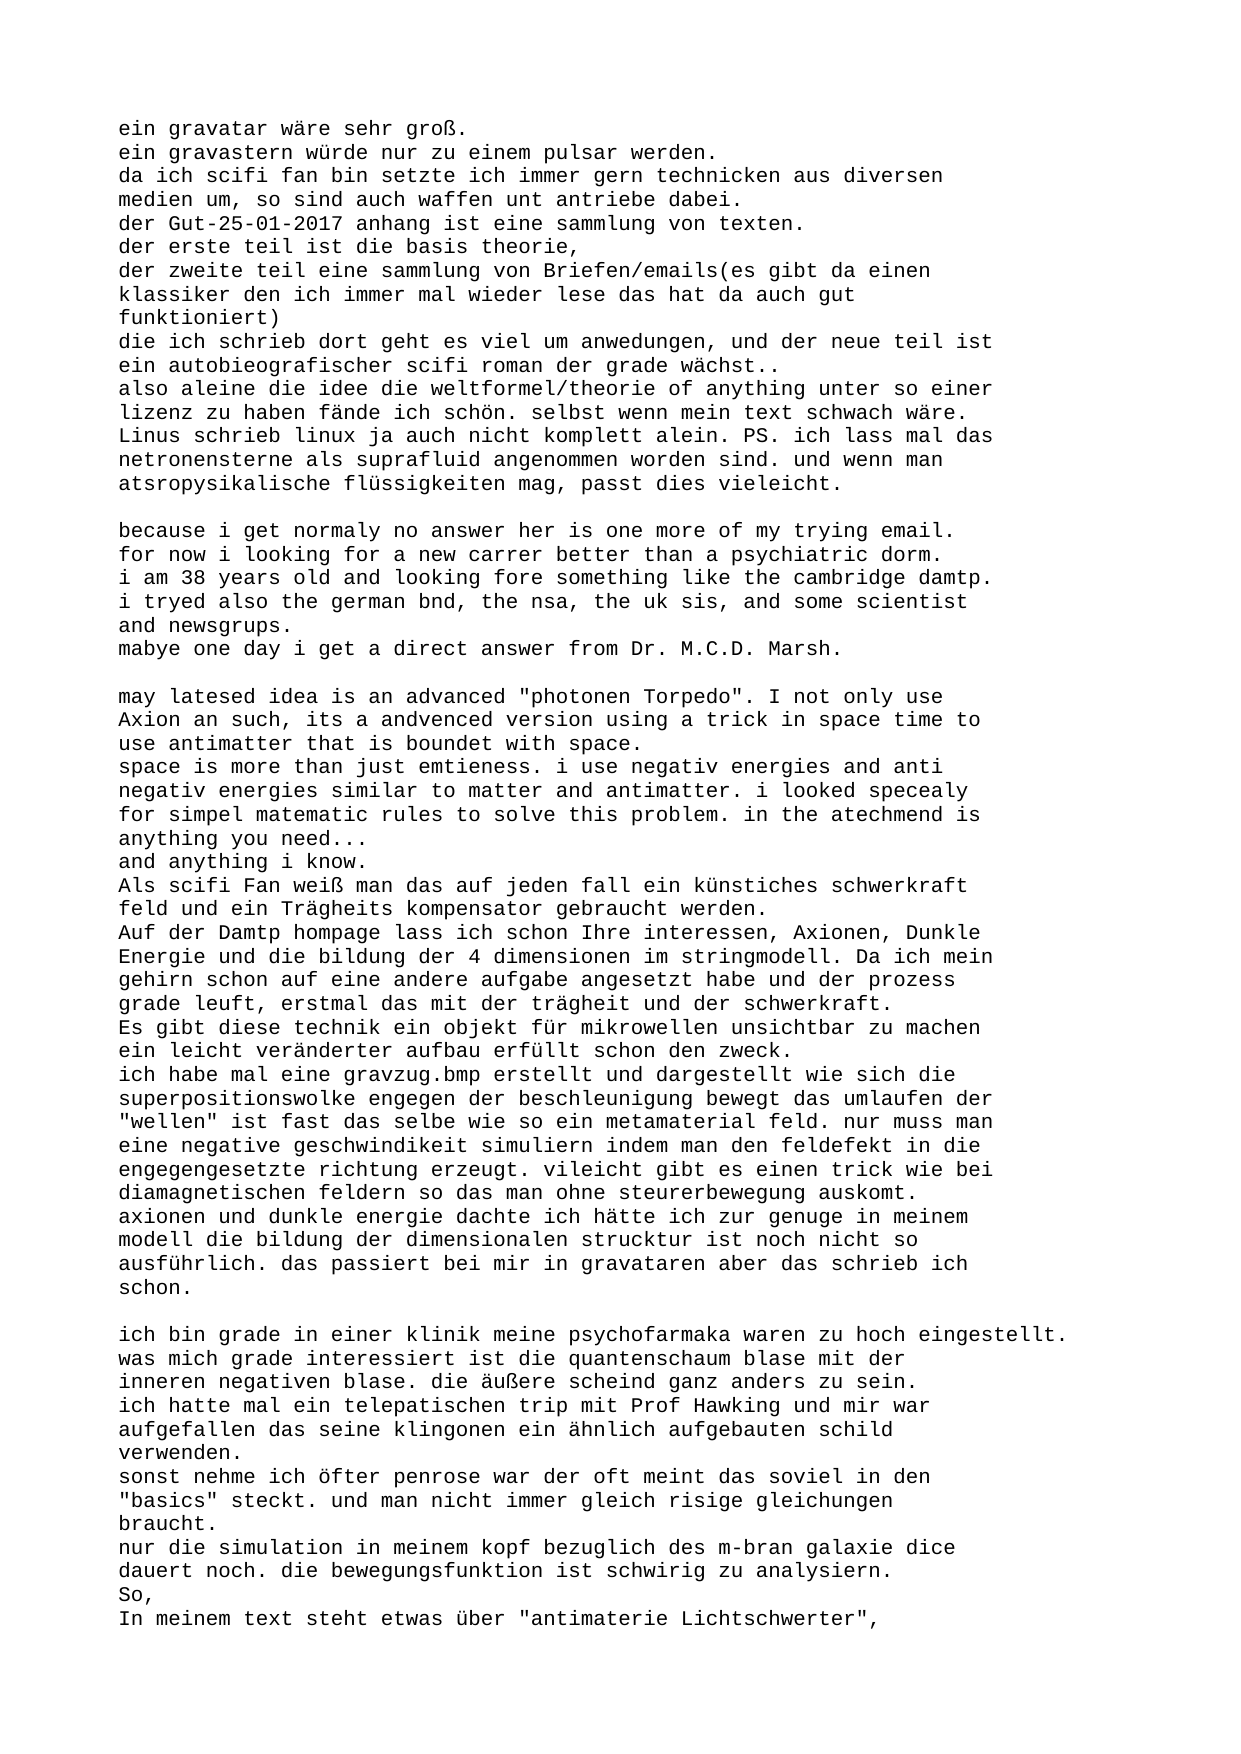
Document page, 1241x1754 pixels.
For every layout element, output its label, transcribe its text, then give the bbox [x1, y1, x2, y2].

text So, In meinem text steht etwas über "antimaterie Lichtschwerter", [118, 1584, 1122, 1631]
text klassiker den ich immer mal wieder lese das hat da auch gut [118, 284, 1122, 307]
text Linus schrieb linux ja auch nicht komplett alein. PS. ich lass mal das [118, 426, 1122, 449]
text der zweite teil eine sammlung von Briefen/emails(es gibt da einen [118, 260, 1122, 284]
text die ich schrieb dort geht es viel um anwedungen, und der neue teil ist [118, 331, 1122, 354]
text lizenz zu haben fände ich schön. selbst wenn mein text schwach wäre. [118, 402, 1122, 426]
text der erste teil ist die basis theorie, [118, 236, 1122, 260]
text funktioniert) [118, 307, 1122, 331]
text medien um, so sind auch waffen unt antriebe dabei. [118, 189, 1122, 213]
text atsropysikalische flüssigkeiten mag, passt dies vieleicht. [118, 473, 1122, 496]
text Als scifi Fan weiß man das auf jeden fall ein künstiches schwerkraft feld und ein Trägheits kompensator gebraucht werden. Auf der Damtp hompage lass ich schon Ihre interessen, Axionen, Dunkle Energie und die bildung der 4 dimensionen im stringmodell. Da ich mein gehirn schon auf eine andere aufgabe angesetzt habe und der prozess grade leuft, erstmal das mit der trägheit und der schwerkraft. Es gibt diese technik ein objekt für mikrowellen unsichtbar zu machen ein leicht veränderter aufbau erfüllt schon den zweck. ich habe mal eine gravzug.bmp erstellt und dargestellt wie sich die superpositionswolke engegen der beschleunigung bewegt das umlaufen der "wellen" ist fast das selbe wie so ein metamaterial feld. nur muss man eine negative geschwindikeit simuliern indem man den feldefekt in die engegengesetzte richtung erzeugt. vileicht gibt es einen trick wie bei diamagnetischen feldern so das man ohne steurerbewegung auskomt. axionen und dunkle energie dachte ich hätte ich zur genuge in meinem modell die bildung der dimensionalen strucktur ist noch nicht so ausführlich. das passiert bei mir in gravataren aber das schrieb ich schon. ich bin grade in einer klinik meine psychofarmaka waren zu hoch eingestellt. was mich grade interessiert ist die quantenschaum blase mit der inneren negativen blase. die äußere scheind ganz anders zu sein. ich hatte mal ein telepatischen trip mit Prof Hawking und mir war aufgefallen das seine klingonen ein ähnlich aufgebauten schild verwenden. sonst nehme ich öfter penrose war der oft meint das soviel in den "basics" steckt. und man nicht immer gleich risige gleichungen braucht. nur die simulation in meinem kopf bezuglich des m-bran galaxie dice dauert noch. die bewegungsfunktion ist schwirig zu analysiern. [118, 875, 1122, 1584]
text ein gravastern würde nur zu einem pulsar werden. [118, 142, 1122, 165]
text because i get normaly no answer her is one more of my trying email. for now i looking for a new carrer better than a psychiatric dorm. i am 38 years old and looking fore something like the cambridge damtp. i tryed also the german bnd, the nsa, the uk sis, and some scientist and newsgrups. mabye one day i get a direct answer from Dr. M.C.D. Marsh. may latesed idea is an advanced "photonen Torpedo". I not only use Axion an such, its a andvenced version using a trick in space time to use antimatter that is boundet with space. space is more than just emtieness. i use negativ energies and anti negativ energies similar to matter and antimatter. i looked specealy for simpel matematic rules to solve this problem. in the atechmend is anything you need... and anything i know. [118, 496, 1122, 875]
text ein autobieografischer scifi roman der grade wächst.. [118, 354, 1122, 378]
text der Gut-25-01-2017 anhang ist eine sammlung von texten. [118, 213, 1122, 236]
text also aleine die idee die weltformel/theorie of anything unter so einer [118, 378, 1122, 402]
text da ich scifi fan bin setzte ich immer gern technicken aus diversen [118, 165, 1122, 189]
text netronensterne als suprafluid angenommen worden sind. und wenn man [118, 449, 1122, 473]
text ein gravatar wäre sehr groß. [118, 118, 1122, 142]
